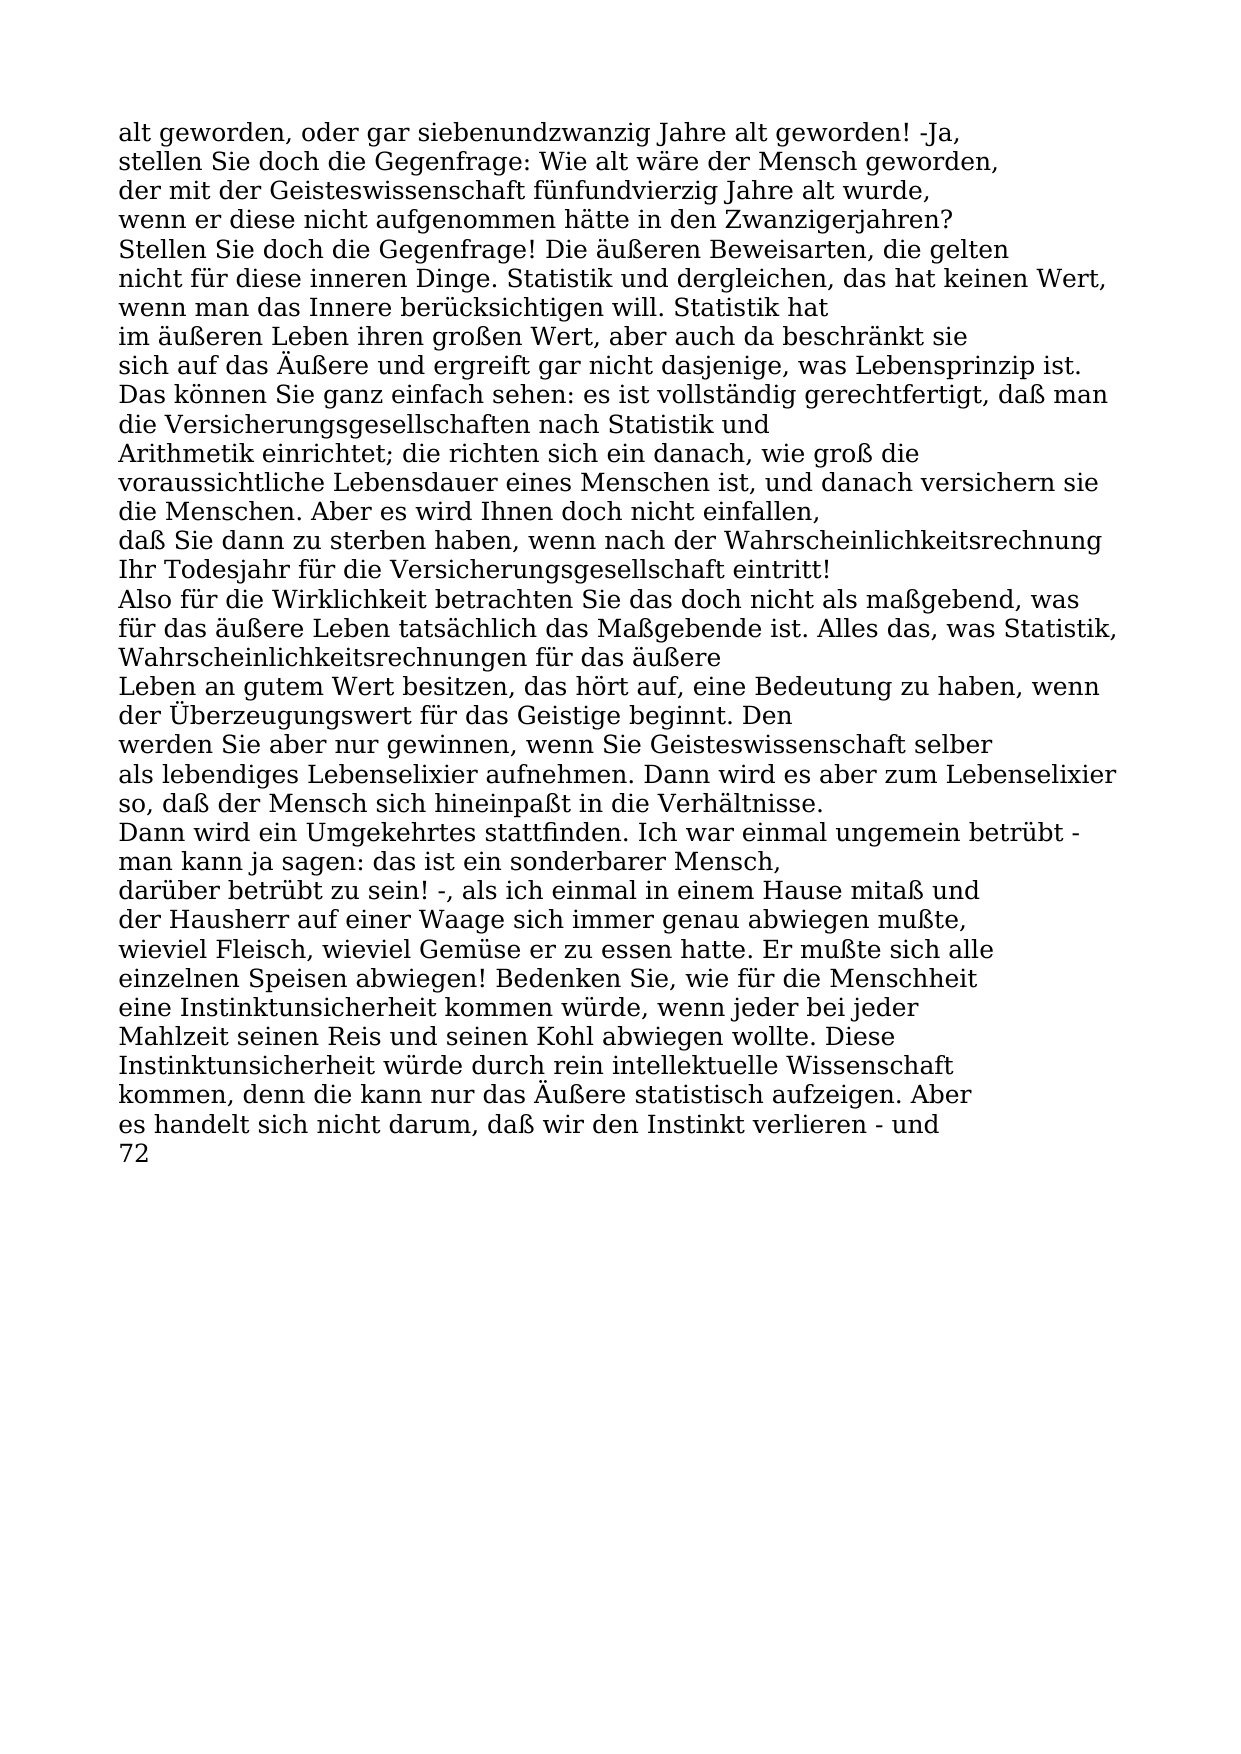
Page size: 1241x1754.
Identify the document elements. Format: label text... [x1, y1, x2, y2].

text es handelt sich nicht darum, daß wir den Instinkt verlieren - und [118, 1110, 1122, 1139]
text stellen Sie doch die Gegenfrage: Wie alt wäre der Mensch geworden, [118, 147, 1122, 176]
text als lebendiges Lebenselixier aufnehmen. Dann wird es aber zum Lebenselixier so, daß der Mensch sich hineinpaßt in die Verhältnisse. [118, 760, 1122, 818]
text eine Instinktunsicherheit kommen würde, wenn jeder bei jeder [118, 993, 1122, 1022]
text kommen, denn die kann nur das Äußere statistisch aufzeigen. Aber [118, 1081, 1122, 1110]
text Also für die Wirklichkeit betrachten Sie das doch nicht als maßgebend, was für das äußere Leben tatsächlich das Maßgebende ist. Alles das, was Statistik, Wahrscheinlichkeitsrechnungen für das äußere [118, 585, 1122, 672]
text nicht für diese inneren Dinge. Statistik und dergleichen, das hat keinen Wert, wenn man das Innere berücksichtigen will. Statistik hat [118, 264, 1122, 322]
text wieviel Fleisch, wieviel Gemüse er zu essen hatte. Er mußte sich alle [118, 935, 1122, 964]
text Leben an gutem Wert besitzen, das hört auf, eine Bedeutung zu haben, wenn der Überzeugungswert für das Geistige beginnt. Den [118, 672, 1122, 731]
text der mit der Geisteswissenschaft fünfundvierzig Jahre alt wurde, [118, 176, 1122, 206]
text daß Sie dann zu sterben haben, wenn nach der Wahrscheinlichkeitsrechnung Ihr Todesjahr für die Versicherungsgesellschaft eintritt! [118, 526, 1122, 585]
text einzelnen Speisen abwiegen! Bedenken Sie, wie für die Menschheit [118, 964, 1122, 993]
text Mahlzeit seinen Reis und seinen Kohl abwiegen wollte. Diese Instinktunsicherheit würde durch rein intellektuelle Wissenschaft [118, 1022, 1122, 1081]
text 72 [118, 1139, 1122, 1168]
text Arithmetik einrichtet; die richten sich ein danach, wie groß die voraussichtliche Lebensdauer eines Menschen ist, und danach versichern sie die Menschen. Aber es wird Ihnen doch nicht einfallen, [118, 439, 1122, 526]
text Dann wird ein Umgekehrtes stattfinden. Ich war einmal ungemein betrübt - man kann ja sagen: das ist ein sonderbarer Mensch, [118, 818, 1122, 876]
text sich auf das Äußere und ergreift gar nicht dasjenige, was Lebensprinzip ist. Das können Sie ganz einfach sehen: es ist vollständig gerechtfertigt, daß man die Versicherungsgesellschaften nach Statistik und [118, 351, 1122, 439]
text darüber betrübt zu sein! -, als ich einmal in einem Hause mitaß und [118, 876, 1122, 906]
text alt geworden, oder gar siebenundzwanzig Jahre alt geworden! -Ja, [118, 118, 1122, 147]
text wenn er diese nicht aufgenommen hätte in den Zwanzigerjahren? [118, 206, 1122, 235]
text Stellen Sie doch die Gegenfrage! Die äußeren Beweisarten, die gelten [118, 235, 1122, 264]
text werden Sie aber nur gewinnen, wenn Sie Geisteswissenschaft selber [118, 731, 1122, 760]
text im äußeren Leben ihren großen Wert, aber auch da beschränkt sie [118, 322, 1122, 351]
text der Hausherr auf einer Waage sich immer genau abwiegen mußte, [118, 906, 1122, 935]
